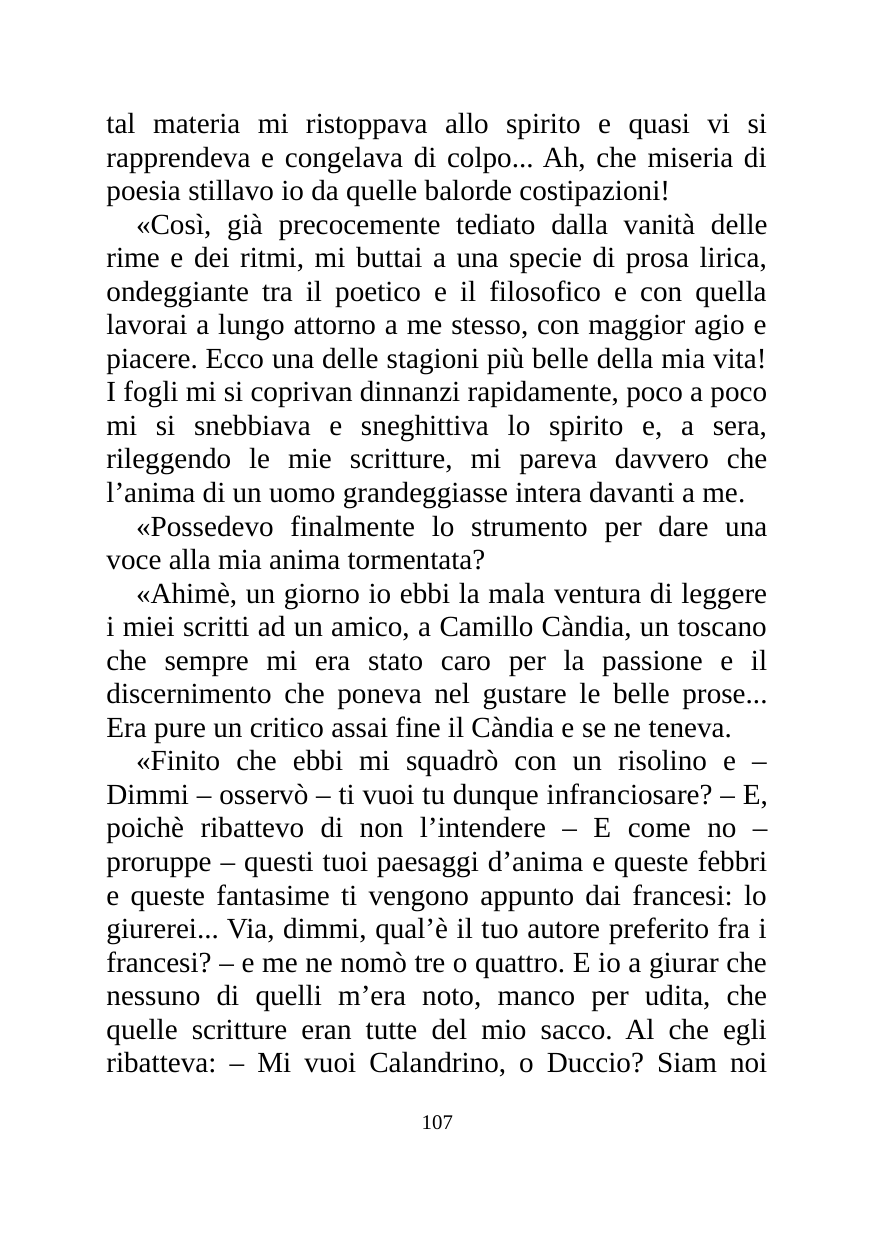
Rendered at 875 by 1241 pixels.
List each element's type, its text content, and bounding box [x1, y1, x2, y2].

text «Ahimè, un giorno io ebbi la mala ventura di leggere i miei scritti ad un amico, a Camillo Càndia, un toscano che sempre mi era stato caro per la passione e il discernimento che poneva nel gustare le belle prose... Era pure un critico assai fine il Càndia e se ne teneva. [106, 576, 768, 743]
text tal materia mi ristoppava allo spirito e quasi vi si rapprendeva e congelava di colpo... Ah, che miseria di poesia stillavo io da quelle balorde costipazioni! [106, 106, 768, 207]
text «Possedevo finalmente lo strumento per dare una voce alla mia anima tormentata? [106, 509, 768, 576]
text «Così, già precocemente tediato dalla vanità delle rime e dei ritmi, mi buttai a una specie di prosa lirica, ondeggiante tra il poetico e il filosofico e con quella lavorai a lungo attorno a me stesso, con maggior agio e piacere. Ecco una delle stagioni più belle della mia vita! I fogli mi si coprivan dinnanzi rapidamente, poco a poco mi si snebbiava e sneghittiva lo spirito e, a sera, rileggendo le mie scritture, mi pareva davvero che l’anima di un uomo grandeggiasse intera davanti a me. [106, 207, 768, 509]
text «Finito che ebbi mi squadrò con un risolino e – Dimmi – osservò – ti vuoi tu dunque infranciosare? – E, poichè ribattevo di non l’intendere – E come no – proruppe – questi tuoi paesaggi d’anima e queste febbri e queste fantasime ti vengono appunto dai francesi: lo giurerei... Via, dimmi, qual’è il tuo autore preferito fra i francesi? – e me ne nomò tre o quattro. E io a giurar che nessuno di quelli m’era noto, manco per udita, che quelle scritture eran tutte del mio sacco. Al che egli ribatteva: – Mi vuoi Calandrino, o Duccio? Siam noi [106, 743, 768, 1079]
